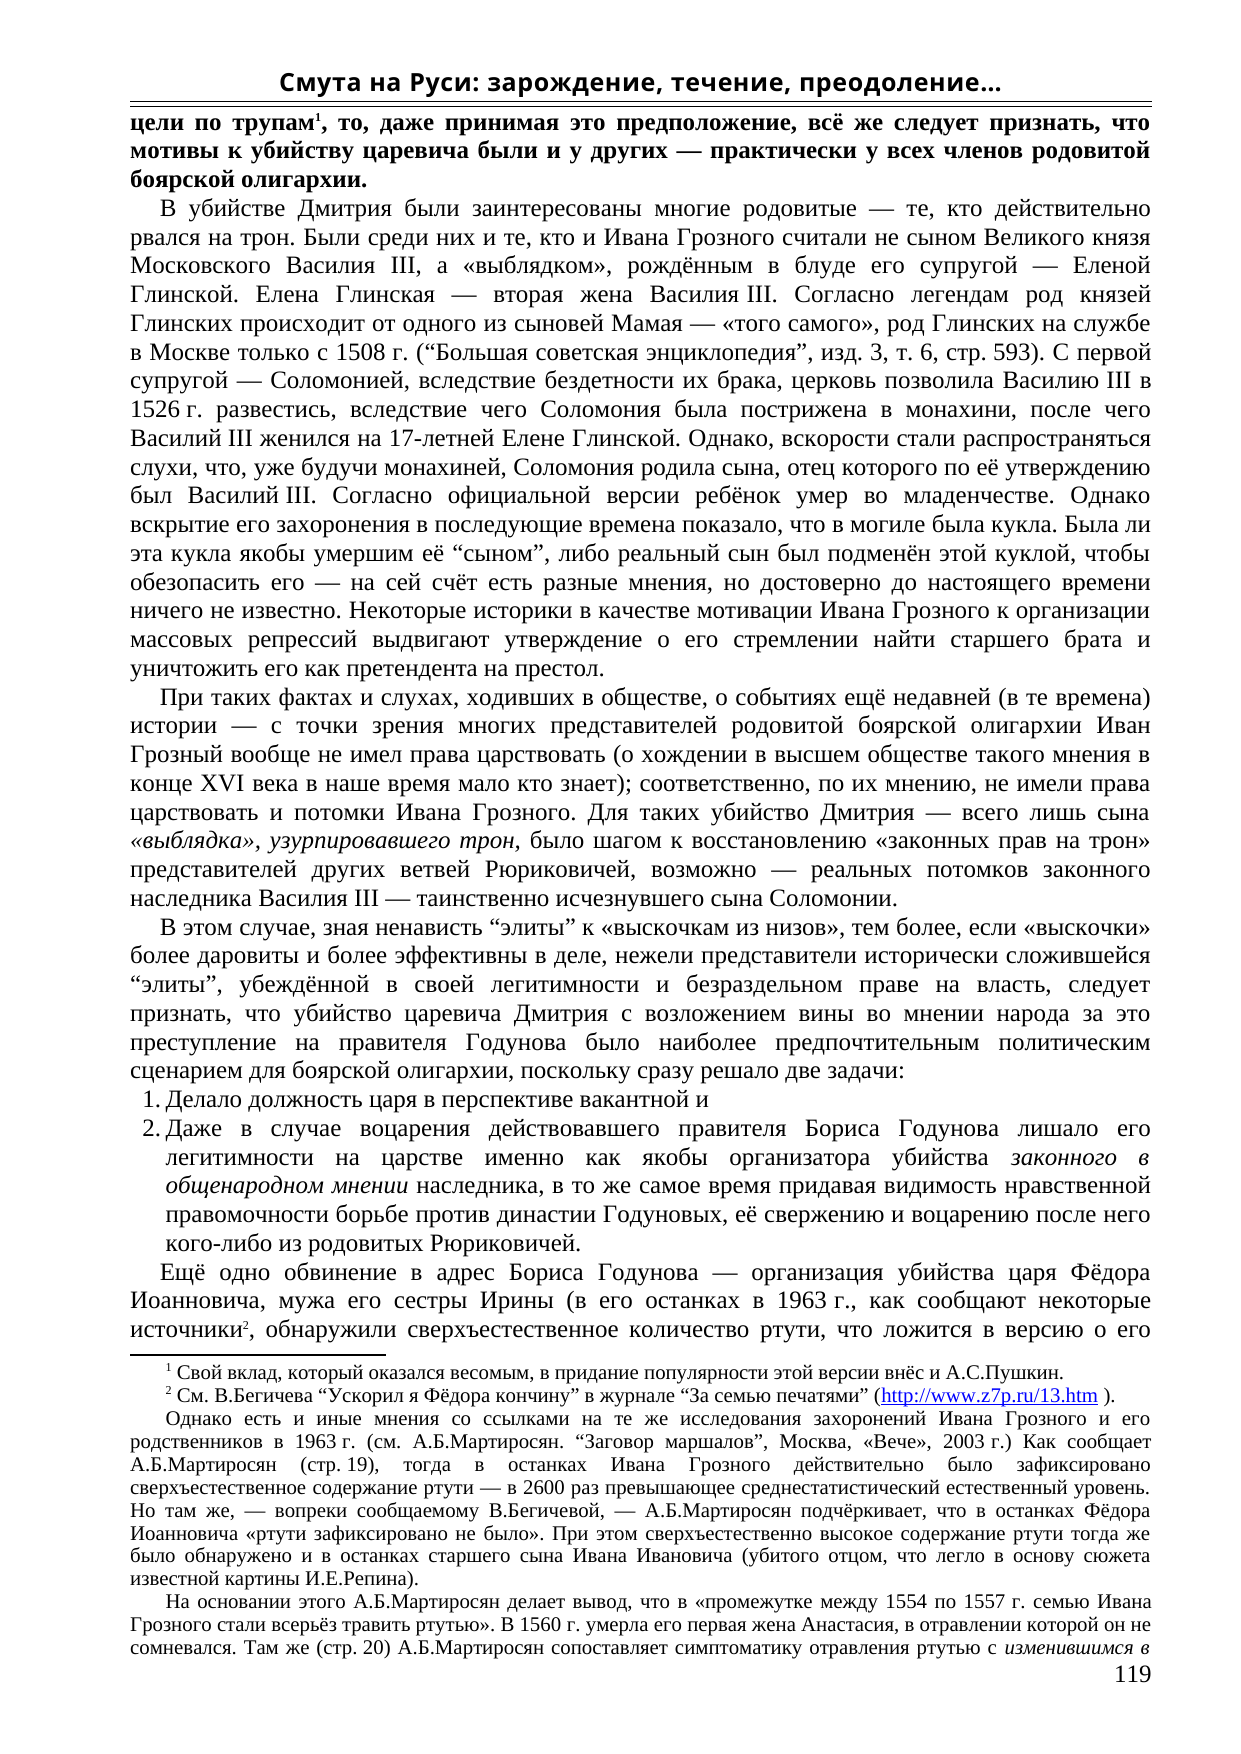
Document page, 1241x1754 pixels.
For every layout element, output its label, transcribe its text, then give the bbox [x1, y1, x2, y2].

text В убийстве Дмитрия были заинтересованы многие родовитые — те, кто действительно рвался на трон. Были среди них и те, кто и Ивана Грозного считали не сыном Великого князя Московского Василия III, а «выблядком», рождённым в блуде его супругой — Еленой Глинской. Елена Глинская — вторая жена Василия III. Согласно легендам род князей Глинских происходит от одного из сыновей Мамая — «того самого», род Глинских на службе в Москве только с 1508 г. (“Большая советская энциклопедия”, изд. 3, т. 6, стр. 593). С первой супругой — Соломонией, вследствие бездетности их брака, церковь позволила Василию III в 1526 г. развестись, вследствие чего Соломония была пострижена в монахини, после чего Василий III женился на 17-летней Елене Глинской. Однако, вскорости стали распространяться слухи, что, уже будучи монахиней, Соломония родила сына, отец которого по её утверждению был Василий III. Согласно официальной версии ребёнок умер во младенчестве. Однако вскрытие его захоронения в последующие времена показало, что в могиле была кукла. Была ли эта кукла якобы умершим её “сыном”, либо реальный сын был подменён этой куклой, чтобы обезопасить его — на сей счёт есть разные мнения, но достоверно до настоящего времени ничего не известно. Некоторые историки в качестве мотивации Ивана Грозного к организации массовых репрессий выдвигают утверждение о его стремлении найти старшего брата и уничтожить его как претендента на престол. [130, 193, 1152, 682]
text Однако есть и иные мнения со ссылками на те же исследования захоронений Ивана Грозного и его родственников в 1963 г. (см. А.Б.Мартиросян. “Заговор маршалов”, Москва, «Вече», 2003 г.) Как сообщает А.Б.Мартиросян (стр. 19), тогда в останках Ивана Грозного действительно было зафиксировано сверхъестественное содержание ртути — в 2600 раз превышающее среднестатистический естественный уровень. Но там же, — вопреки сообщаемому В.Бегичевой, — А.Б.Мартиросян подчёркивает, что в останках Фёдора Иоанновича «ртути зафиксировано не было». При этом сверхъестественно высокое содержание ртути тогда же было обнаружено и в останках старшего сына Ивана Ивановича (убитого отцом, что легло в основу сюжета известной картины И.Е.Репина). [130, 1407, 1152, 1590]
text На основании этого А.Б.Мартиросян делает вывод, что в «промежутке между 1554 по 1557 г. семью Ивана Грозного стали всерьёз травить ртутью». В 1560 г. умерла его первая жена Анастасия, в отравлении которой он не сомневался. Там же (стр. 20) А.Б.Мартиросян сопоставляет симптоматику отравления ртутью с изменившимся в [130, 1590, 1152, 1659]
text В этом случае, зная ненависть “элиты” к «выскочкам из низов», тем более, если «выскочки» более даровиты и более эффективны в деле, нежели представители исторически сложившейся “элиты”, убеждённой в своей легитимности и безраздельном праве на власть, следует признать, что убийство царевича Дмитрия с возложением вины во мнении народа за это преступление на правителя Годунова было наиболее предпочтительным политическим сценарием для боярской олигархии, поскольку сразу решало две задачи: [130, 912, 1152, 1084]
text См. В.Бегичева “Ускорил я Фёдора кончину” в журнале “За семью печатями” (http://www.z7p.ru/13.htm ). [130, 1384, 1152, 1407]
text При таких фактах и слухах, ходивших в обществе, о событиях ещё недавней (в те времена) истории — с точки зрения многих представителей родовитой боярской олигархии Иван Грозный вообще не имел права царствовать (о хождении в высшем обществе такого мнения в конце XVI века в наше время мало кто знает); соответственно, по их мнению, не имели права царствовать и потомки Ивана Грозного. Для таких убийство Дмитрия — всего лишь сына «выблядка», узурпировавшего трон, было шагом к восстановлению «законных прав на трон» представителей других ветвей Рюриковичей, возможно — реальных потомков законного наследника Василия III — таинственно исчезнувшего сына Соломонии. [130, 682, 1152, 912]
text цели по трупам, то, даже принимая это предположение, всё же следует признать, что мотивы к убийству царевича были и у других — практически у всех членов родовитой боярской олигархии. [130, 107, 1152, 193]
text Ещё одно обвинение в адрес Бориса Годунова — организация убийства царя Фёдора Иоанновича, мужа его сестры Ирины (в его останках в 1963 г., как сообщают некоторые источники, обнаружили сверхъестественное количество ртути, что ложится в версию о его [130, 1257, 1152, 1343]
list Даже в случае воцарения действовавшего правителя Бориса Годунова лишало его легитимности на царстве именно как якобы организатора убийства законного в общенародном мнении наследника, в то же самое время придавая видимость нравственной правомочности борьбе против династии Годуновых, её свержению и воцарению после него кого-либо из родовитых Рюриковичей. [136, 1113, 1152, 1257]
list Делало должность царя в перспективе вакантной и [136, 1084, 1152, 1113]
text Свой вклад, который оказался весомым, в придание популярности этой версии внёс и А.С.Пушкин. [130, 1361, 1152, 1384]
